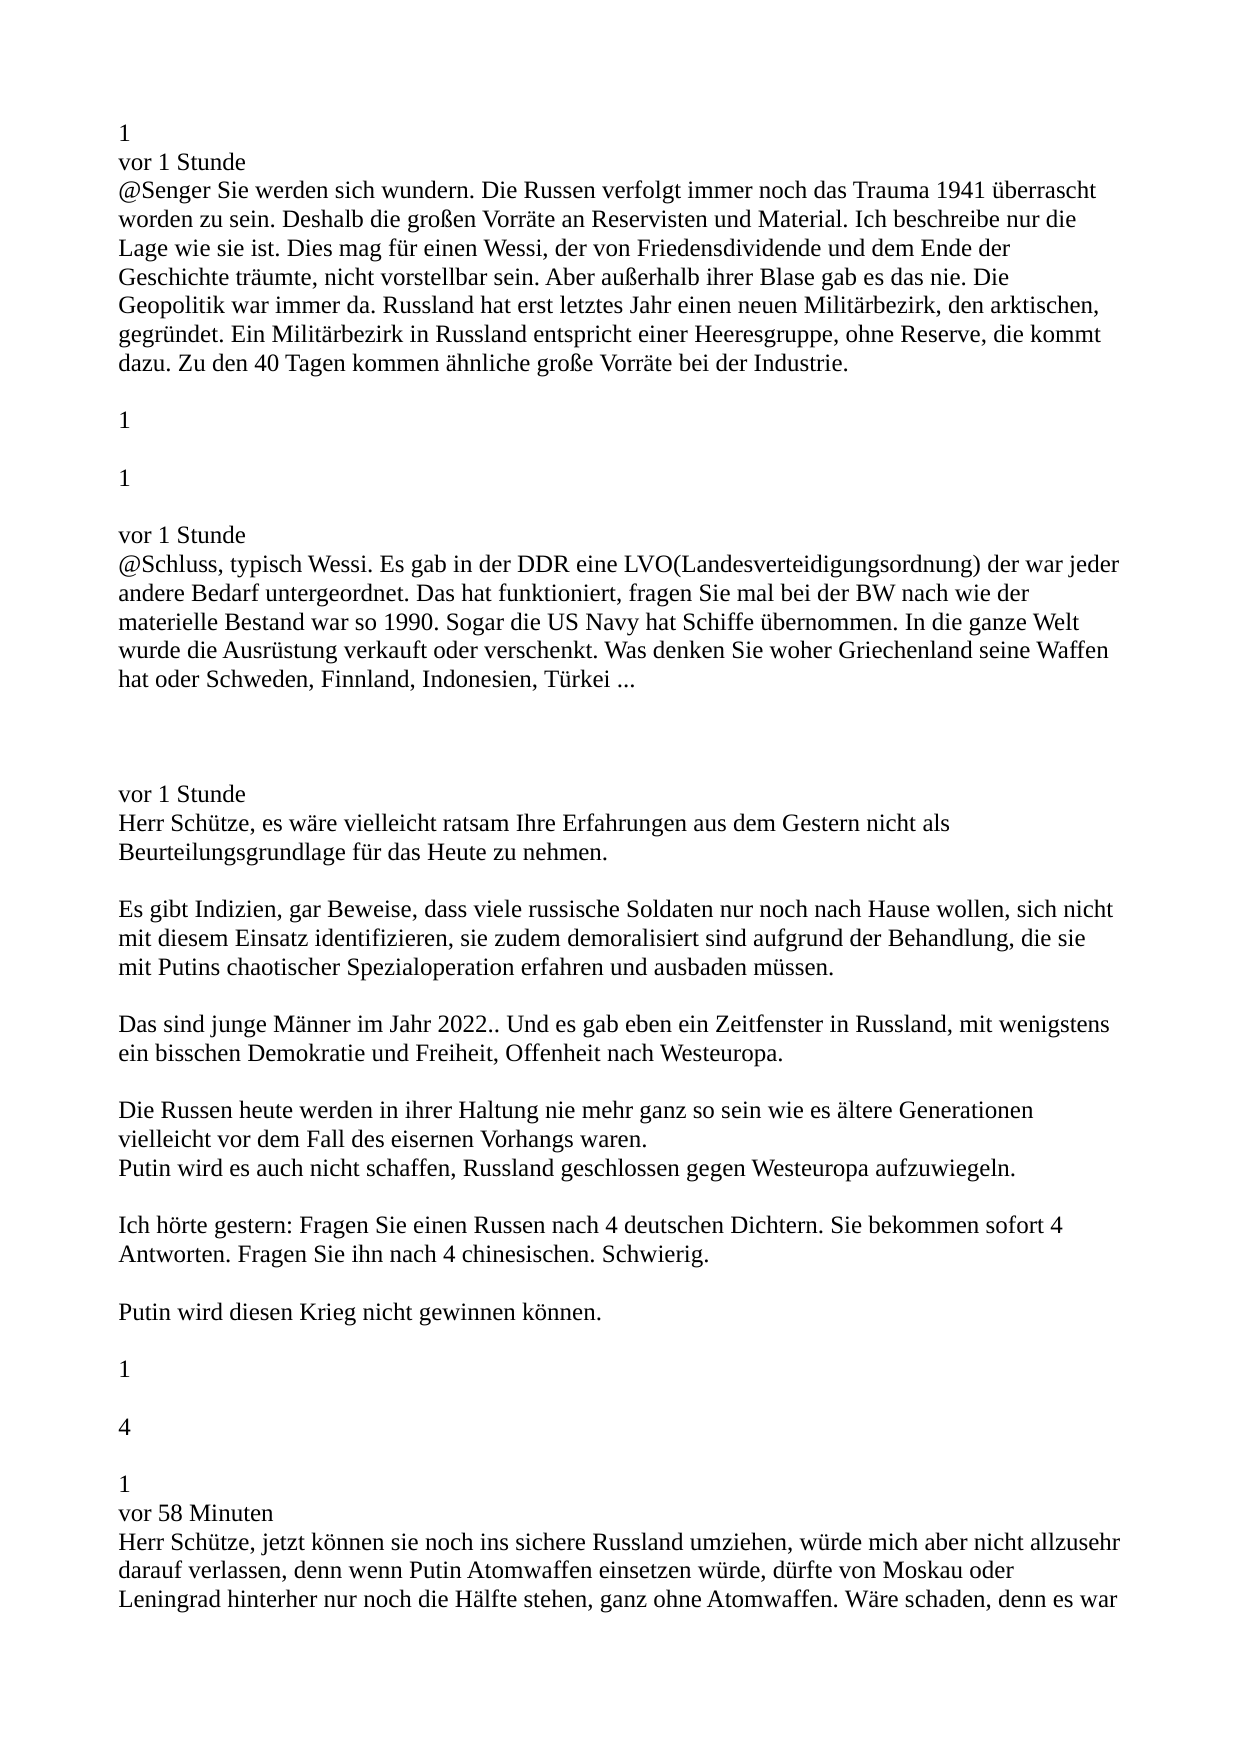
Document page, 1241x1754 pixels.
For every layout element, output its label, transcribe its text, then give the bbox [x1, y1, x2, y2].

text 1 [118, 463, 1122, 492]
text vor 58 Minuten [118, 1498, 1122, 1527]
text vor 1 Stunde [118, 521, 1122, 549]
text 1 [118, 118, 1122, 147]
text Es gibt Indizien, gar Beweise, dass viele russische Soldaten nur noch nach Hause wollen, sich nicht mit diesem Einsatz identifizieren, sie zudem demoralisiert sind aufgrund der Behandlung, die sie mit Putins chaotischer Spezialoperation erfahren und ausbaden müssen. [118, 894, 1122, 981]
text @Schluss, typisch Wessi. Es gab in der DDR eine LVO(Landesverteidigungsordnung) der war jeder andere Bedarf untergeordnet. Das hat funktioniert, fragen Sie mal bei der BW nach wie der materielle Bestand war so 1990. Sogar die US Navy hat Schiffe übernommen. In die ganze Welt wurde die Ausrüstung verkauft oder verschenkt. Was denken Sie woher Griechenland seine Waffen hat oder Schweden, Finnland, Indonesien, Türkei ... [118, 549, 1122, 693]
text vor 1 Stunde [118, 779, 1122, 808]
text 1 [118, 406, 1122, 434]
text Herr Schütze, jetzt können sie noch ins sichere Russland umziehen, würde mich aber nicht allzusehr darauf verlassen, denn wenn Putin Atomwaffen einsetzen würde, dürfte von Moskau oder Leningrad hinterher nur noch die Hälfte stehen, ganz ohne Atomwaffen. Wäre schaden, denn es war [118, 1527, 1122, 1613]
text Die Russen heute werden in ihrer Haltung nie mehr ganz so sein wie es ältere Generationen vielleicht vor dem Fall des eisernen Vorhangs waren. [118, 1096, 1122, 1153]
text vor 1 Stunde [118, 147, 1122, 176]
text Putin wird diesen Krieg nicht gewinnen können. [118, 1297, 1122, 1326]
text 1 [118, 1469, 1122, 1498]
text Herr Schütze, es wäre vielleicht ratsam Ihre Erfahrungen aus dem Gestern nicht als Beurteilungsgrundlage für das Heute zu nehmen. [118, 808, 1122, 866]
text 1 [118, 1354, 1122, 1383]
text 4 [118, 1412, 1122, 1441]
text Ich hörte gestern: Fragen Sie einen Russen nach 4 deutschen Dichtern. Sie bekommen sofort 4 Antworten. Fragen Sie ihn nach 4 chinesischen. Schwierig. [118, 1211, 1122, 1268]
text @Senger Sie werden sich wundern. Die Russen verfolgt immer noch das Trauma 1941 überrascht worden zu sein. Deshalb die großen Vorräte an Reservisten und Material. Ich beschreibe nur die Lage wie sie ist. Dies mag für einen Wessi, der von Friedensdividende und dem Ende der Geschichte träumte, nicht vorstellbar sein. Aber außerhalb ihrer Blase gab es das nie. Die Geopolitik war immer da. Russland hat erst letztes Jahr einen neuen Militärbezirk, den arktischen, gegründet. Ein Militärbezirk in Russland entspricht einer Heeresgruppe, ohne Reserve, die kommt dazu. Zu den 40 Tagen kommen ähnliche große Vorräte bei der Industrie. [118, 176, 1122, 377]
text Putin wird es auch nicht schaffen, Russland geschlossen gegen Westeuropa aufzuwiegeln. [118, 1153, 1122, 1182]
text Das sind junge Männer im Jahr 2022.. Und es gab eben ein Zeitfenster in Russland, mit wenigstens ein bisschen Demokratie und Freiheit, Offenheit nach Westeuropa. [118, 1009, 1122, 1067]
